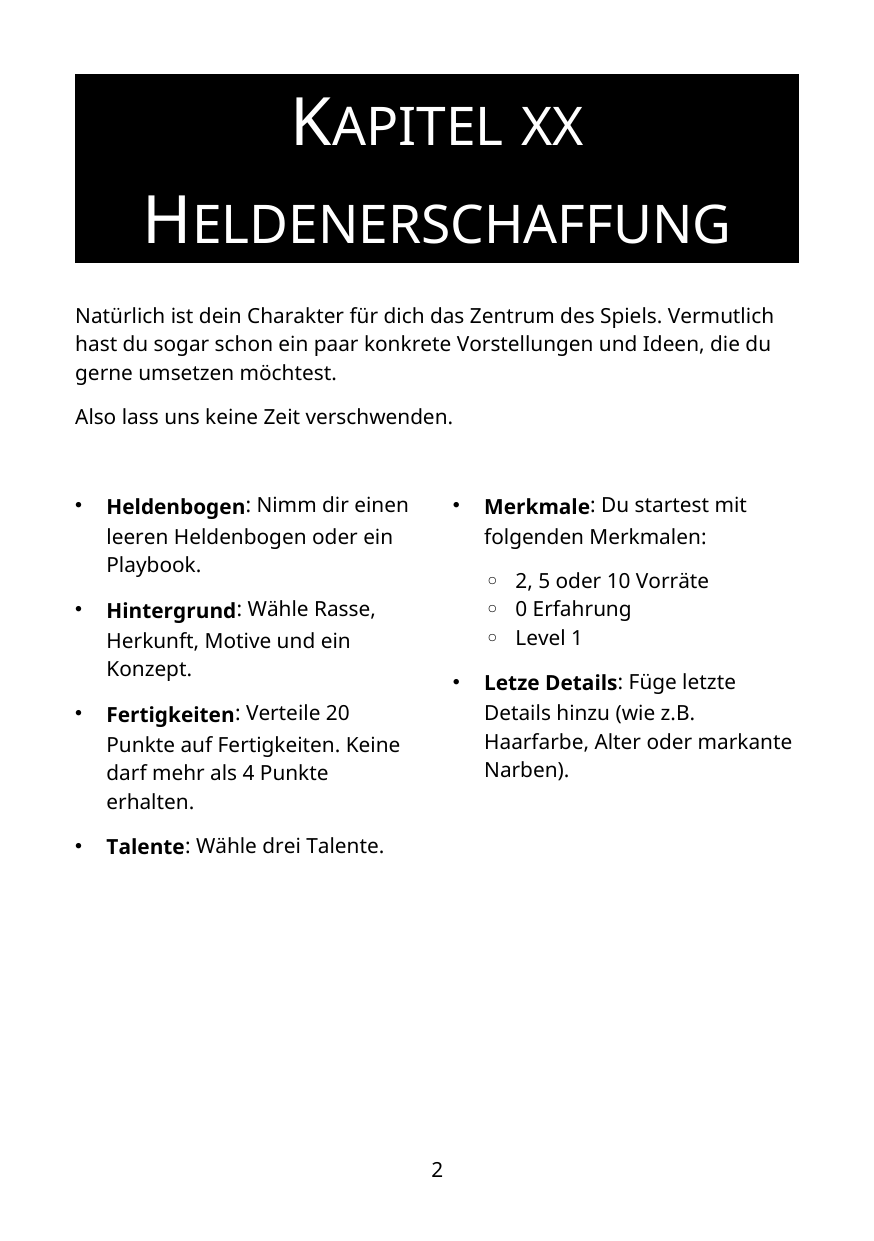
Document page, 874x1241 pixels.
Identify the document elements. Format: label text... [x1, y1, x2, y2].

list Level 1 [484, 623, 799, 651]
list Heldenbogen [106, 492, 245, 520]
list : Wähle drei Talente. [75, 831, 421, 862]
text Also lass uns keine Zeit verschwenden. [75, 402, 799, 431]
list 0 Erfahrung [484, 594, 799, 623]
list Merkmale [484, 492, 590, 520]
list Hintergrund [106, 596, 236, 624]
list 2, 5 oder 10 Vorräte [484, 566, 799, 594]
list Talente [106, 832, 185, 861]
list : Verteile 20 Punkte auf Fertigkeiten. Keine darf mehr als 4 Punkte erhalten. [75, 698, 421, 815]
list : Du startest mit folgenden Merkmalen: [453, 490, 799, 550]
list Letze Details [484, 668, 617, 697]
text Natürlich ist dein Charakter für dich das Zentrum des Spiels. Vermutlich hast du sogar schon ein paar konkrete Vorstellungen und Ideen, die du gerne umsetzen möchtest. [75, 301, 799, 386]
list Fertigkeiten [106, 700, 235, 728]
subtitle Kapitel xx [75, 74, 799, 165]
list : Nimm dir einen leeren Heldenbogen oder ein Playbook. [75, 490, 421, 579]
subtitle Heldenerschaffung [75, 172, 799, 263]
list : Wähle Rasse, Herkunft, Motive und ein Konzept. [75, 594, 421, 683]
list : Füge letzte Details hinzu (wie z.B. Haarfarbe, Alter oder markante Narben). [453, 667, 799, 784]
